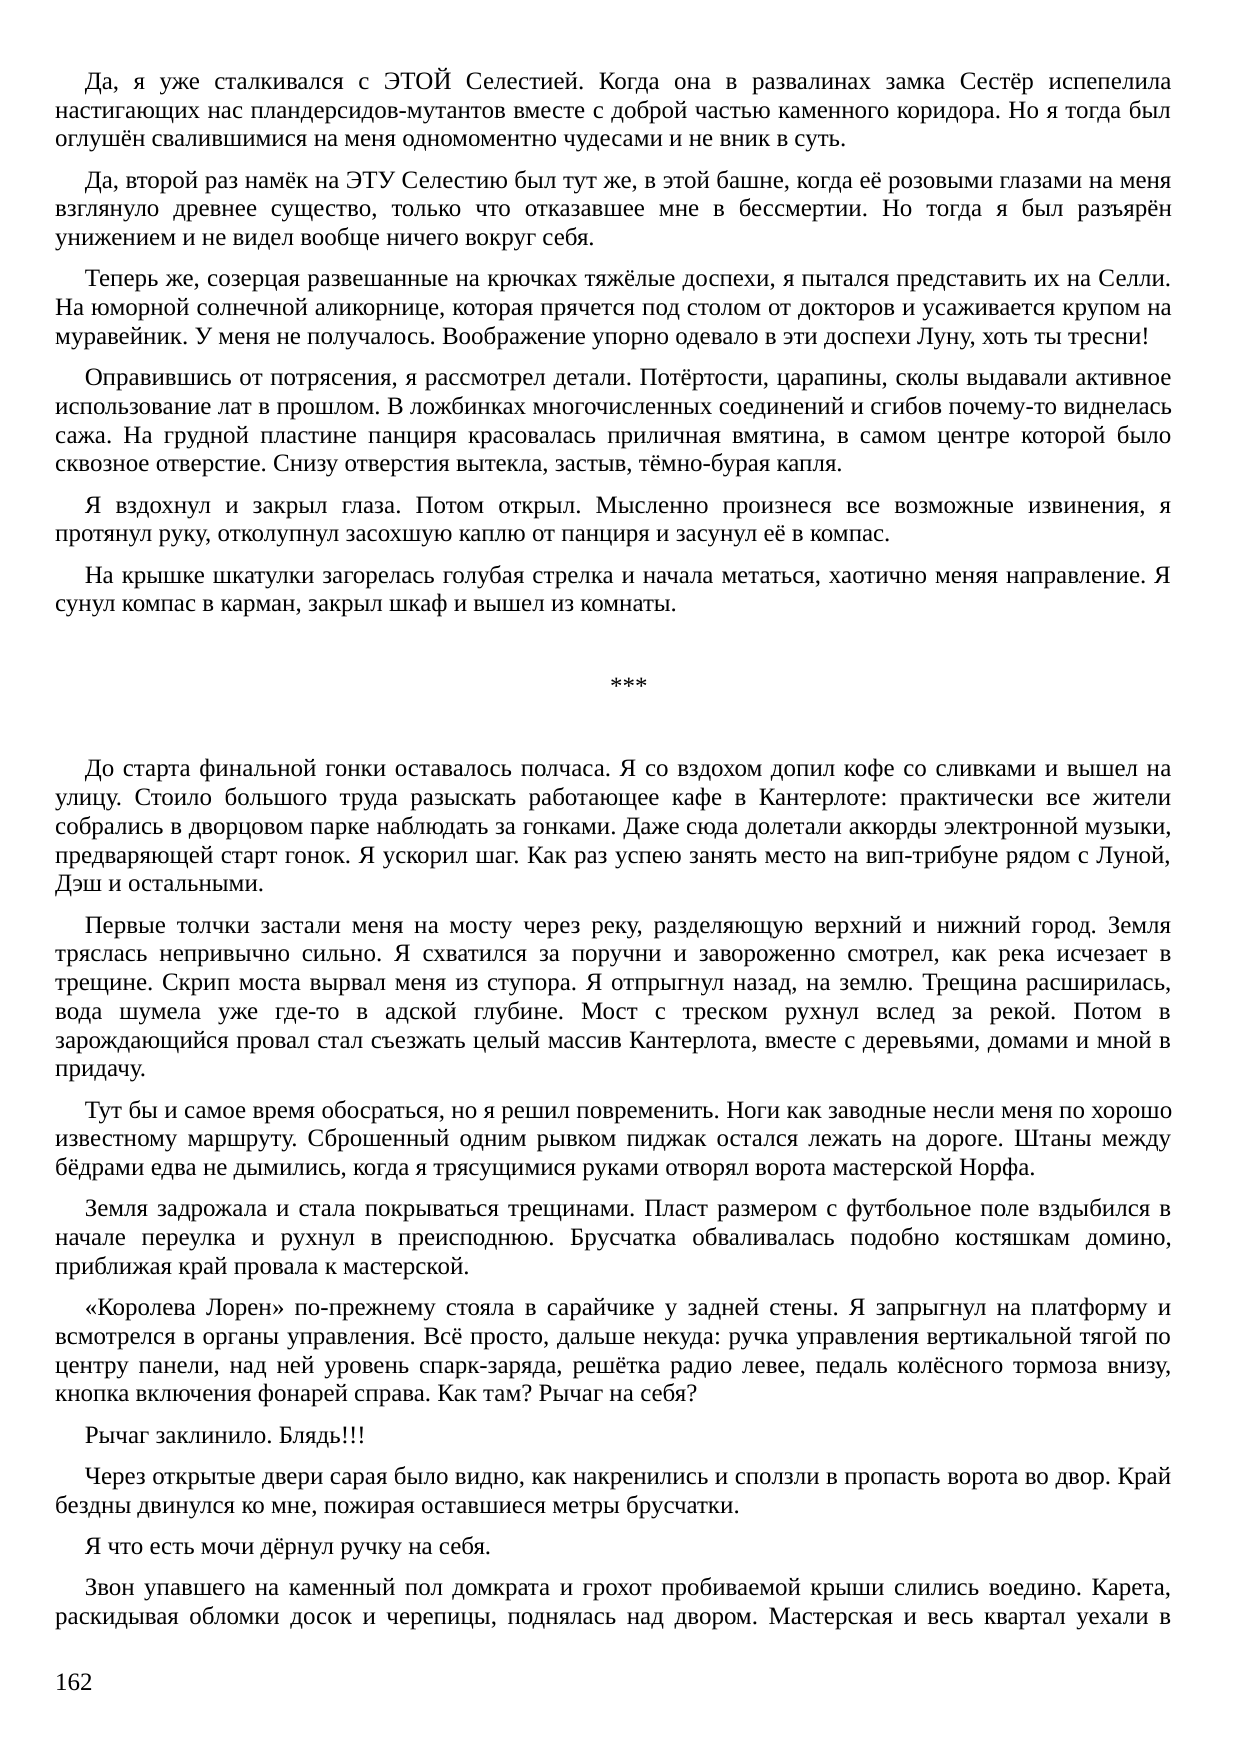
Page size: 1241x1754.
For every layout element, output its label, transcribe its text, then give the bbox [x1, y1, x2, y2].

text До старта финальной гонки оставалось полчаса. Я со вздохом допил кофе со сливками и вышел на улицу. Стоило большого труда разыскать работающее кафе в Кантерлоте: практически все жители собрались в дворцовом парке наблюдать за гонками. Даже сюда долетали аккорды электронной музыки, предваряющей старт гонок. Я ускорил шаг. Как раз успею занять место на вип-трибуне рядом с Луной, Дэш и остальными. [55, 753, 1173, 897]
text Через открытые двери сарая было видно, как накренились и сползли в пропасть ворота во двор. Край бездны двинулся ко мне, пожирая оставшиеся метры брусчатки. [55, 1461, 1173, 1518]
text Рычаг заклинило. Блядь!!! [55, 1420, 1173, 1448]
text Первые толчки застали меня на мосту через реку, разделяющую верхний и нижний город. Земля тряслась непривычно сильно. Я схватился за поручни и завороженно смотрел, как река исчезает в трещине. Скрип моста вырвал меня из ступора. Я отпрыгнул назад, на землю. Трещина расширилась, вода шумела уже где-то в адской глубине. Мост с треском рухнул вслед за рекой. Потом в зарождающийся провал стал съезжать целый массив Кантерлота, вместе с деревьями, домами и мной в придачу. [55, 910, 1173, 1082]
text Теперь же, созерцая развешанные на крючках тяжёлые доспехи, я пытался представить их на Селли. На юморной солнечной аликорнице, которая прячется под столом от докторов и усаживается крупом на муравейник. У меня не получалось. Воображение упорно одевало в эти доспехи Луну, хоть ты тресни! [55, 263, 1173, 350]
text Звон упавшего на каменный пол домкрата и грохот пробиваемой крыши слились воедино. Карета, раскидывая обломки досок и черепицы, поднялась над двором. Мастерская и весь квартал уехали в [55, 1572, 1173, 1630]
text Земля задрожала и стала покрываться трещинами. Пласт размером с футбольное поле вздыбился в начале переулка и рухнул в преисподнюю. Брусчатка обваливалась подобно костяшкам домино, приближая край провала к мастерской. [55, 1193, 1173, 1280]
text На крышке шкатулки загорелась голубая стрелка и начала метаться, хаотично меняя направление. Я сунул компас в карман, закрыл шкаф и вышел из комнаты. [55, 560, 1173, 617]
text Тут бы и самое время обосраться, но я решил повременить. Ноги как заводные несли меня по хорошо известному маршруту. Сброшенный одним рывком пиджак остался лежать на дороге. Штаны между бёдрами едва не дымились, когда я трясущимися руками отворял ворота мастерской Норфа. [55, 1095, 1173, 1181]
text Да, я уже сталкивался с ЭТОЙ Селестией. Когда она в развалинах замка Сестёр испепелила настигающих нас пландерсидов-мутантов вместе с доброй частью каменного коридора. Но я тогда был оглушён свалившимися на меня одномоментно чудесами и не вник в суть. [55, 66, 1173, 152]
text Я вздохнул и закрыл глаза. Потом открыл. Мысленно произнеся все возможные извинения, я протянул руку, отколупнул засохшую каплю от панциря и засунул её в компас. [55, 490, 1173, 547]
text Я что есть мочи дёрнул ручку на себя. [55, 1531, 1173, 1560]
text «Королева Лорен» по-прежнему стояла в сарайчике у задней стены. Я запрыгнул на платформу и всмотрелся в органы управления. Всё просто, дальше некуда: ручка управления вертикальной тягой по центру панели, над ней уровень спарк-заряда, решётка радио левее, педаль колёсного тормоза внизу, кнопка включения фонарей справа. Как там? Рычаг на себя? [55, 1292, 1173, 1407]
text Оправившись от потрясения, я рассмотрел детали. Потёртости, царапины, сколы выдавали активное использование лат в прошлом. В ложбинках многочисленных соединений и сгибов почему-то виднелась сажа. На грудной пластине панциря красовалась приличная вмятина, в самом центре которой было сквозное отверстие. Снизу отверстия вытекла, застыв, тёмно-бурая капля. [55, 362, 1173, 477]
text Да, второй раз намёк на ЭТУ Селестию был тут же, в этой башне, когда её розовыми глазами на меня взглянуло древнее существо, только что отказавшее мне в бессмертии. Но тогда я был разъярён унижением и не видел вообще ничего вокруг себя. [55, 165, 1173, 251]
text *** [55, 671, 1173, 700]
